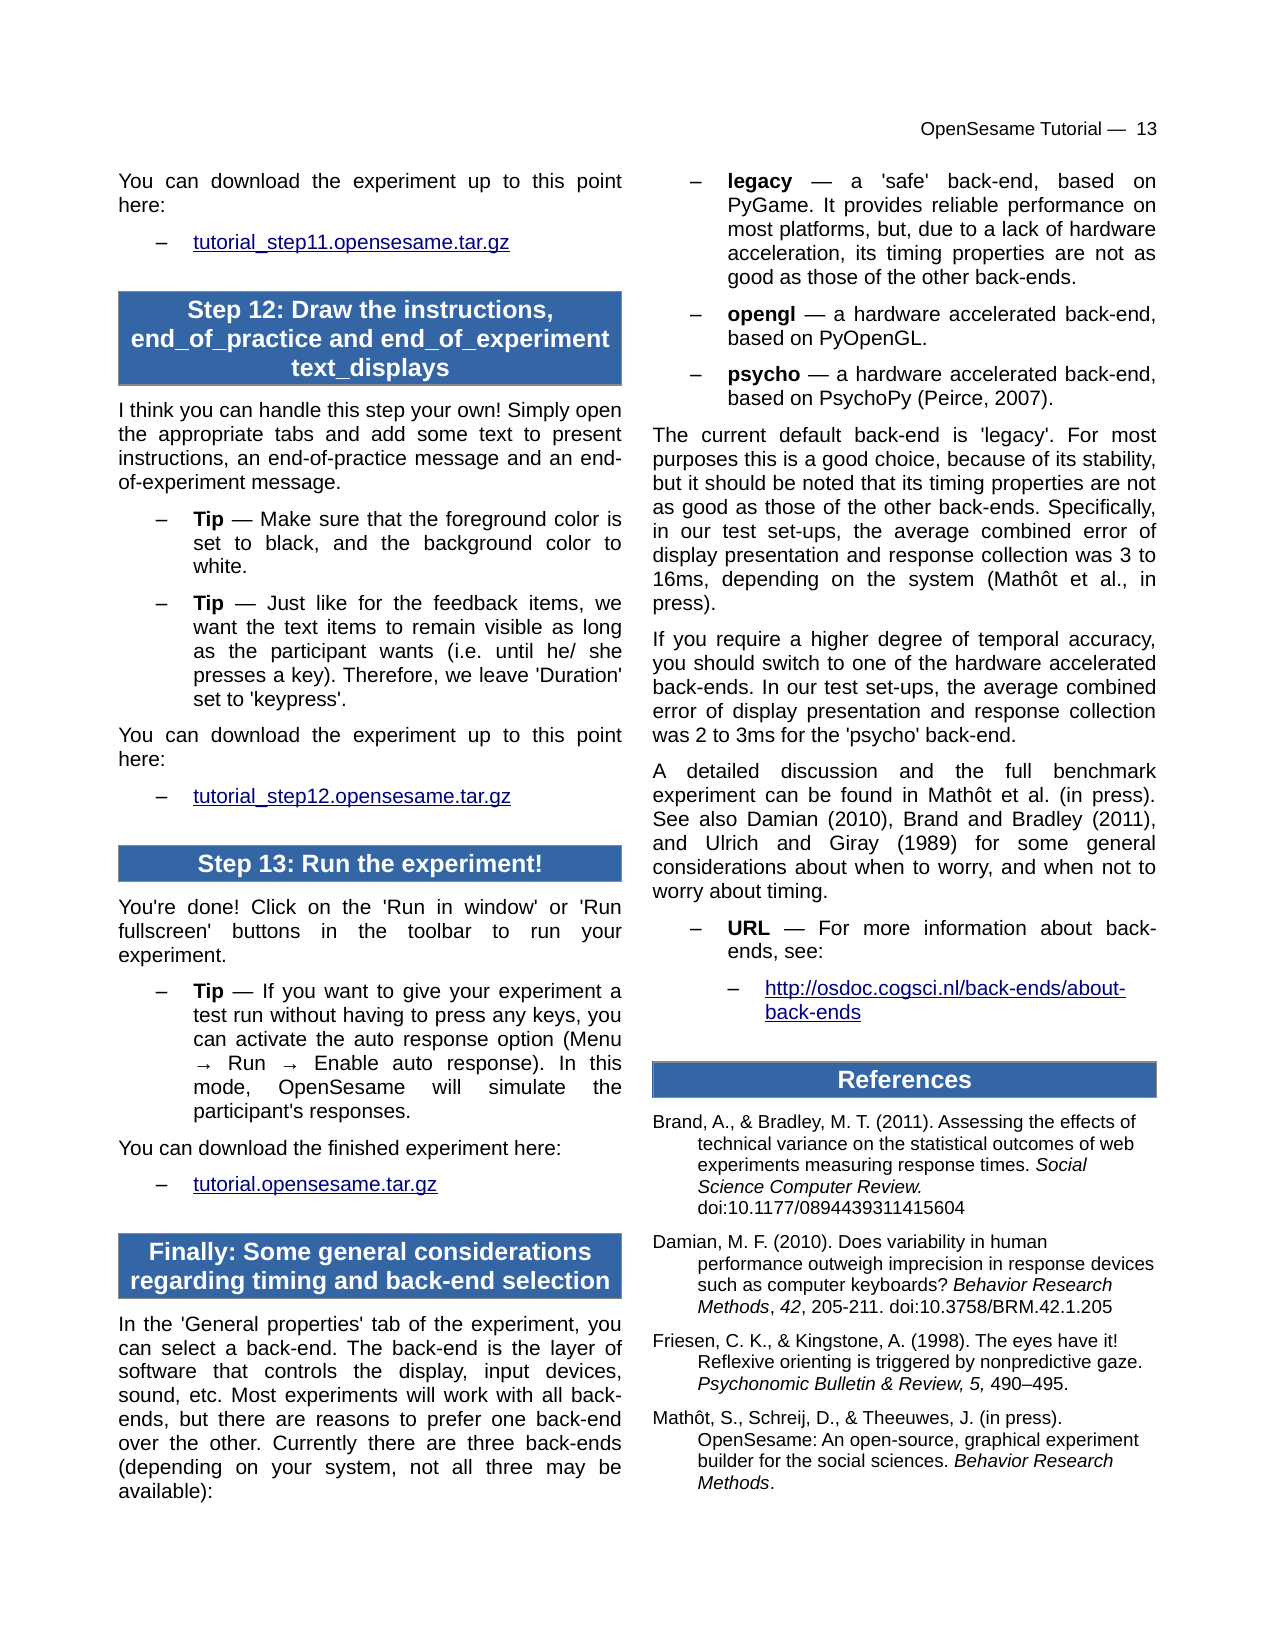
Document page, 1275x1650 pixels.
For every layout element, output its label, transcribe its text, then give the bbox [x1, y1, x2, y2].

text Friesen, C. K., & Kingstone, A. (1998). The eyes have it! Reflexive orienting is triggered by nonpredictive gaze. Psychonomic Bulletin & Review, 5, 490–495. [652, 1330, 1157, 1394]
text You can download the experiment up to this point here: [118, 169, 622, 217]
subtitle Step 13: Run the experiment! [119, 846, 621, 881]
text In the 'General properties' tab of the experiment, you can select a back-end. The back-end is the layer of software that controls the display, input devices, sound, etc. Most experiments will work with all back-ends, but there are reasons to prefer one back-end over the other. Currently there are three back-ends (depending on your system, not all three may be available): [118, 1311, 622, 1503]
text You can download the finished experiment here: [118, 1135, 622, 1159]
list http://osdoc.cogsci.nl/back-ends/about-back-ends [727, 976, 1157, 1024]
list tutorial.opensesame.tar.gz [156, 1172, 622, 1196]
subtitle References [654, 1063, 1156, 1097]
list opengl — a hardware accelerated back-end, based on PyOpenGL. [690, 302, 1157, 349]
list tutorial_step12.opensesame.tar.gz [156, 784, 622, 808]
list tutorial_step11.opensesame.tar.gz [156, 229, 622, 254]
text The current default back-end is 'legacy'. For most purposes this is a good choice, because of its stability, but it should be noted that its timing properties are not as good as those of the other back-ends. Specifically, in our test set-ups, the average combined error of display presentation and response collection was 3 to 16ms, depending on the system (Mathôt et al., in press). [652, 423, 1157, 614]
text Mathôt, S., Schreij, D., & Theeuwes, J. (in press). OpenSesame: An open-source, graphical experiment builder for the social sciences. Behavior Research Methods. [652, 1407, 1157, 1493]
list legacy — a 'safe' back-end, based on PyGame. It provides reliable performance on most platforms, but, due to a lack of hardware acceleration, its timing properties are not as good as those of the other back-ends. [690, 169, 1157, 289]
text Damian, M. F. (2010). Does variability in human performance outweigh imprecision in response devices such as computer keyboards? Behavior Research Methods, 42, 205-211. doi:10.3758/BRM.42.1.205 [652, 1231, 1157, 1317]
list Tip — Make sure that the foreground color is set to black, and the background color to white. [156, 506, 622, 578]
list URL — For more information about back-ends, see: [690, 915, 1157, 963]
text Brand, A., & Bradley, M. T. (2011). Assessing the effects of technical variance on the statistical outcomes of web experiments measuring response times. Social Science Computer Review. doi:10.1177/0894439311415604 [652, 1111, 1157, 1218]
list Tip — Just like for the feedback items, we want the text items to remain visible as long as the participant wants (i.e. until he/ she presses a key). Therefore, we leave 'Duration' set to 'keypress'. [156, 591, 622, 711]
list Tip — If you want to give your experiment a test run without having to press any keys, you can activate the auto response option (Menu → Run → Enable auto response). In this mode, OpenSesame will simulate the participant's responses. [156, 979, 622, 1123]
text I think you can handle this step your own! Simply open the appropriate tabs and add some text to present instructions, an end-of-practice message and an end-of-experiment message. [118, 398, 622, 494]
text You're done! Click on the 'Run in window' or 'Run fullscreen' buttons in the toolbar to run your experiment. [118, 894, 622, 966]
text A detailed discussion and the full benchmark experiment can be found in Mathôt et al. (in press). See also Damian (2010), Brand and Bradley (2011), and Ulrich and Giray (1989) for some general considerations about when to worry, and when not to worry about timing. [652, 759, 1157, 903]
list psycho — a hardware accelerated back-end, based on PsychoPy (Peirce, 2007). [690, 362, 1157, 410]
subtitle Finally: Some general considerations regarding timing and back-end selection [119, 1234, 621, 1298]
subtitle Step 12: Draw the instructions, end_of_practice and end_of_experiment text_displays [119, 292, 621, 384]
text You can download the experiment up to this point here: [118, 723, 622, 771]
text If you require a higher degree of temporal accuracy, you should switch to one of the hardware accelerated back-ends. In our test set-ups, the average combined error of display presentation and response collection was 2 to 3ms for the 'psycho' back-end. [652, 627, 1157, 747]
